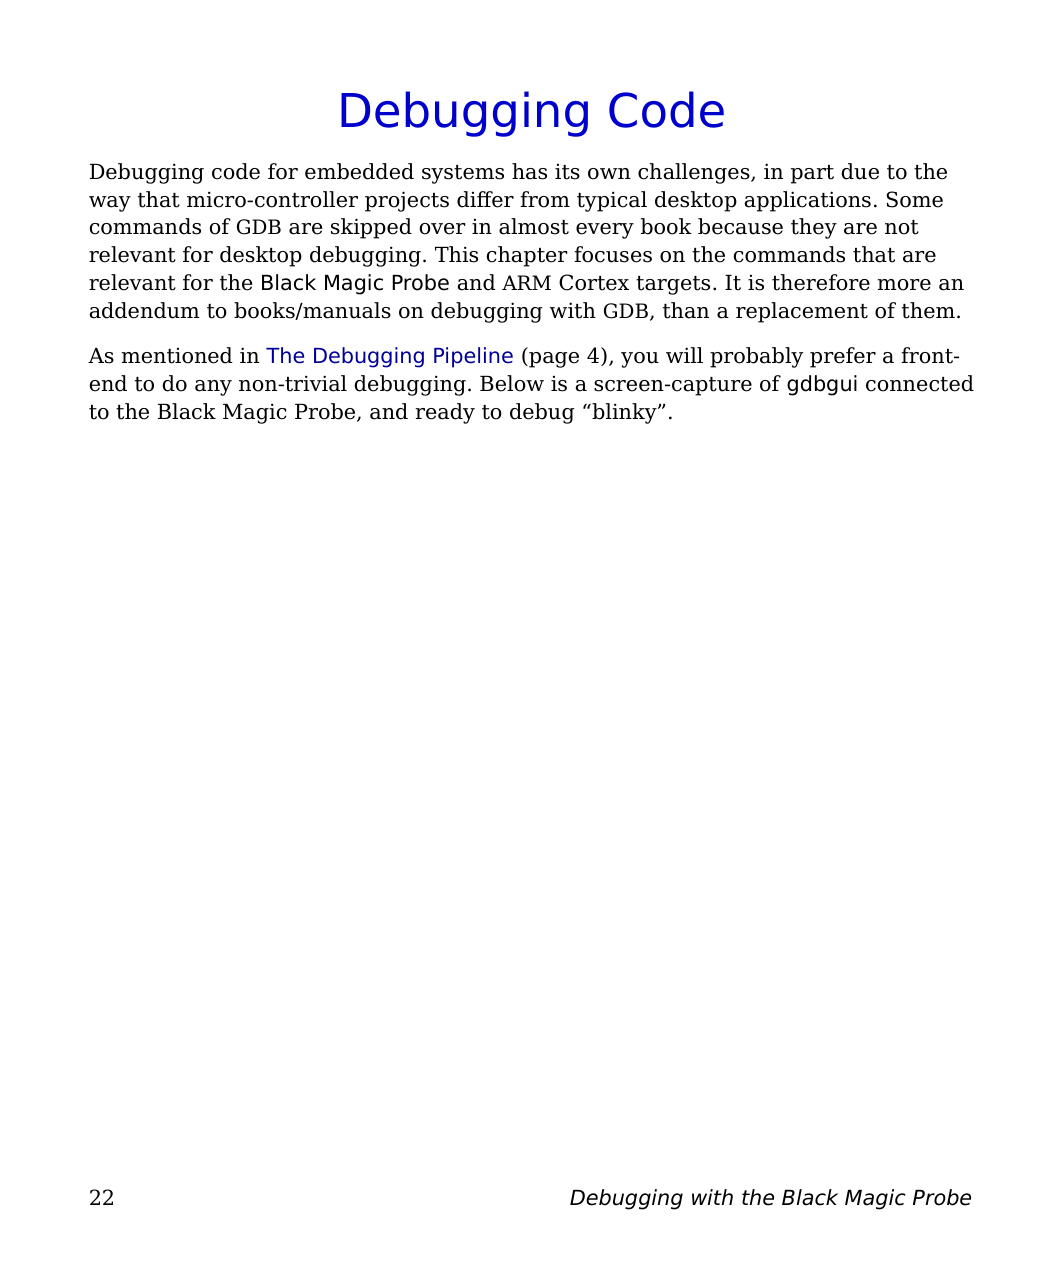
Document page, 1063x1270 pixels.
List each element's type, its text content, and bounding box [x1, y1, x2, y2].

subtitle Debugging Code [88, 84, 974, 138]
text Debugging code for embedded systems has its own challenges, in part due to the way that micro-controller projects differ from typical desktop applications. Some commands of GDB are skipped over in almost every book because they are not relevant for desktop debugging. This chapter focuses on the commands that are relevant for the Black Magic Probe and ARM Cortex targets. It is therefore more an addendum to books/manuals on debugging with GDB, than a replacement of them. [88, 160, 974, 323]
text As mentioned in The Debugging Pipeline (page 4), you will probably prefer a front-end to do any non-trivial debugging. Below is a screen-capture of gdbgui connected to the Black Magic Probe, and ready to debug “blinky”. [88, 344, 974, 424]
